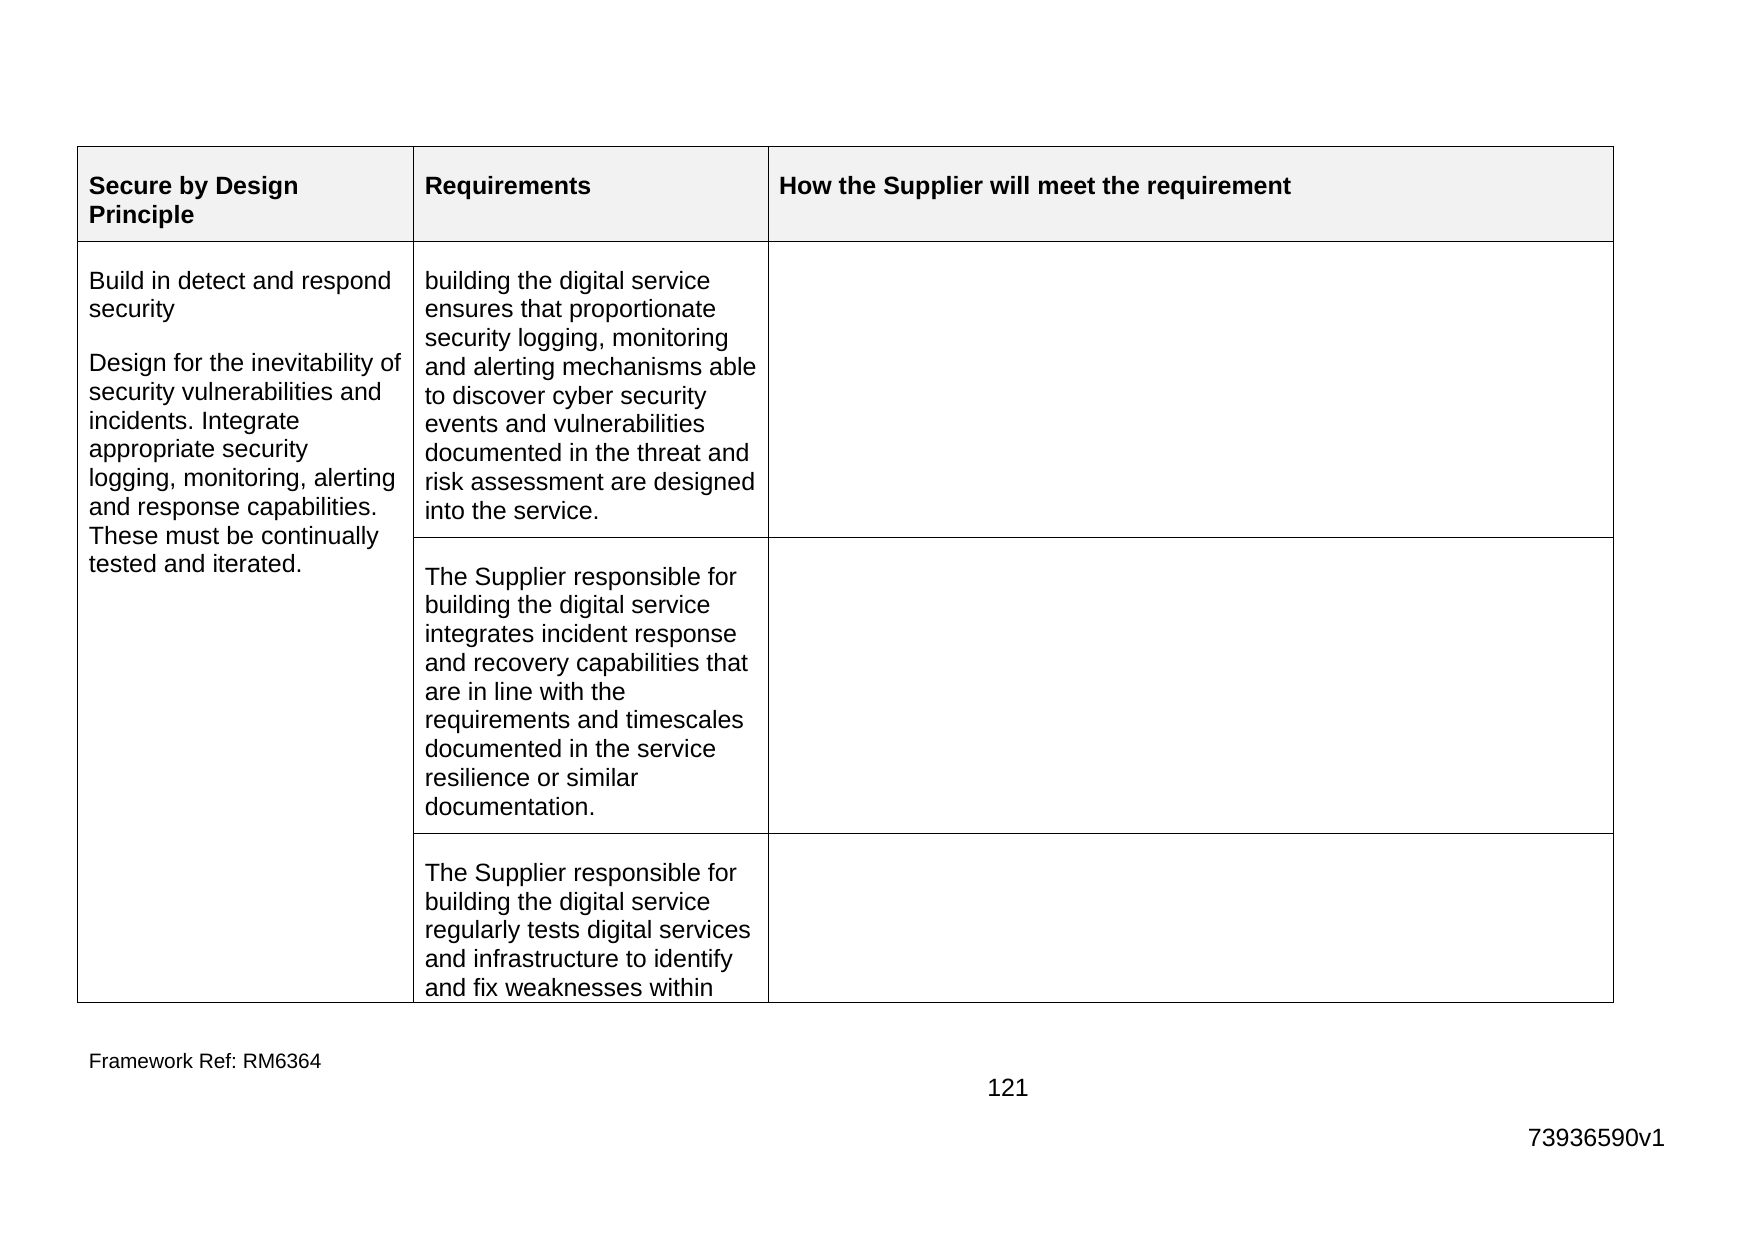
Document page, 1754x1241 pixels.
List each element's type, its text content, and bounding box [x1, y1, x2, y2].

table_header Requirements [414, 147, 768, 241]
table_header Secure by Design Principle [78, 147, 413, 241]
table_cell The Supplier responsible for building the digital service integrates incident response and recovery capabilities that are in line with the requirements and timescales documented in the service resilience or similar documentation. [414, 538, 768, 833]
table_cell [769, 834, 1613, 1002]
table_cell The Supplier responsible for building the digital service regularly tests digital services and infrastructure to identify and fix weaknesses within [414, 834, 768, 1002]
table_cell [769, 538, 1613, 833]
table_cell building the digital service ensures that proportionate security logging, monitoring and alerting mechanisms able to discover cyber security events and vulnerabilities documented in the threat and risk assessment are designed into the service. [414, 242, 768, 537]
table_header How the Supplier will meet the requirement [769, 147, 1613, 241]
table_cell Build in detect and respond security Design for the inevitability of security vulnerabilities and incidents. Integrate appropriate security logging, monitoring, alerting and response capabilities. These must be continually tested and iterated. [78, 242, 413, 1002]
table_cell [769, 242, 1613, 537]
